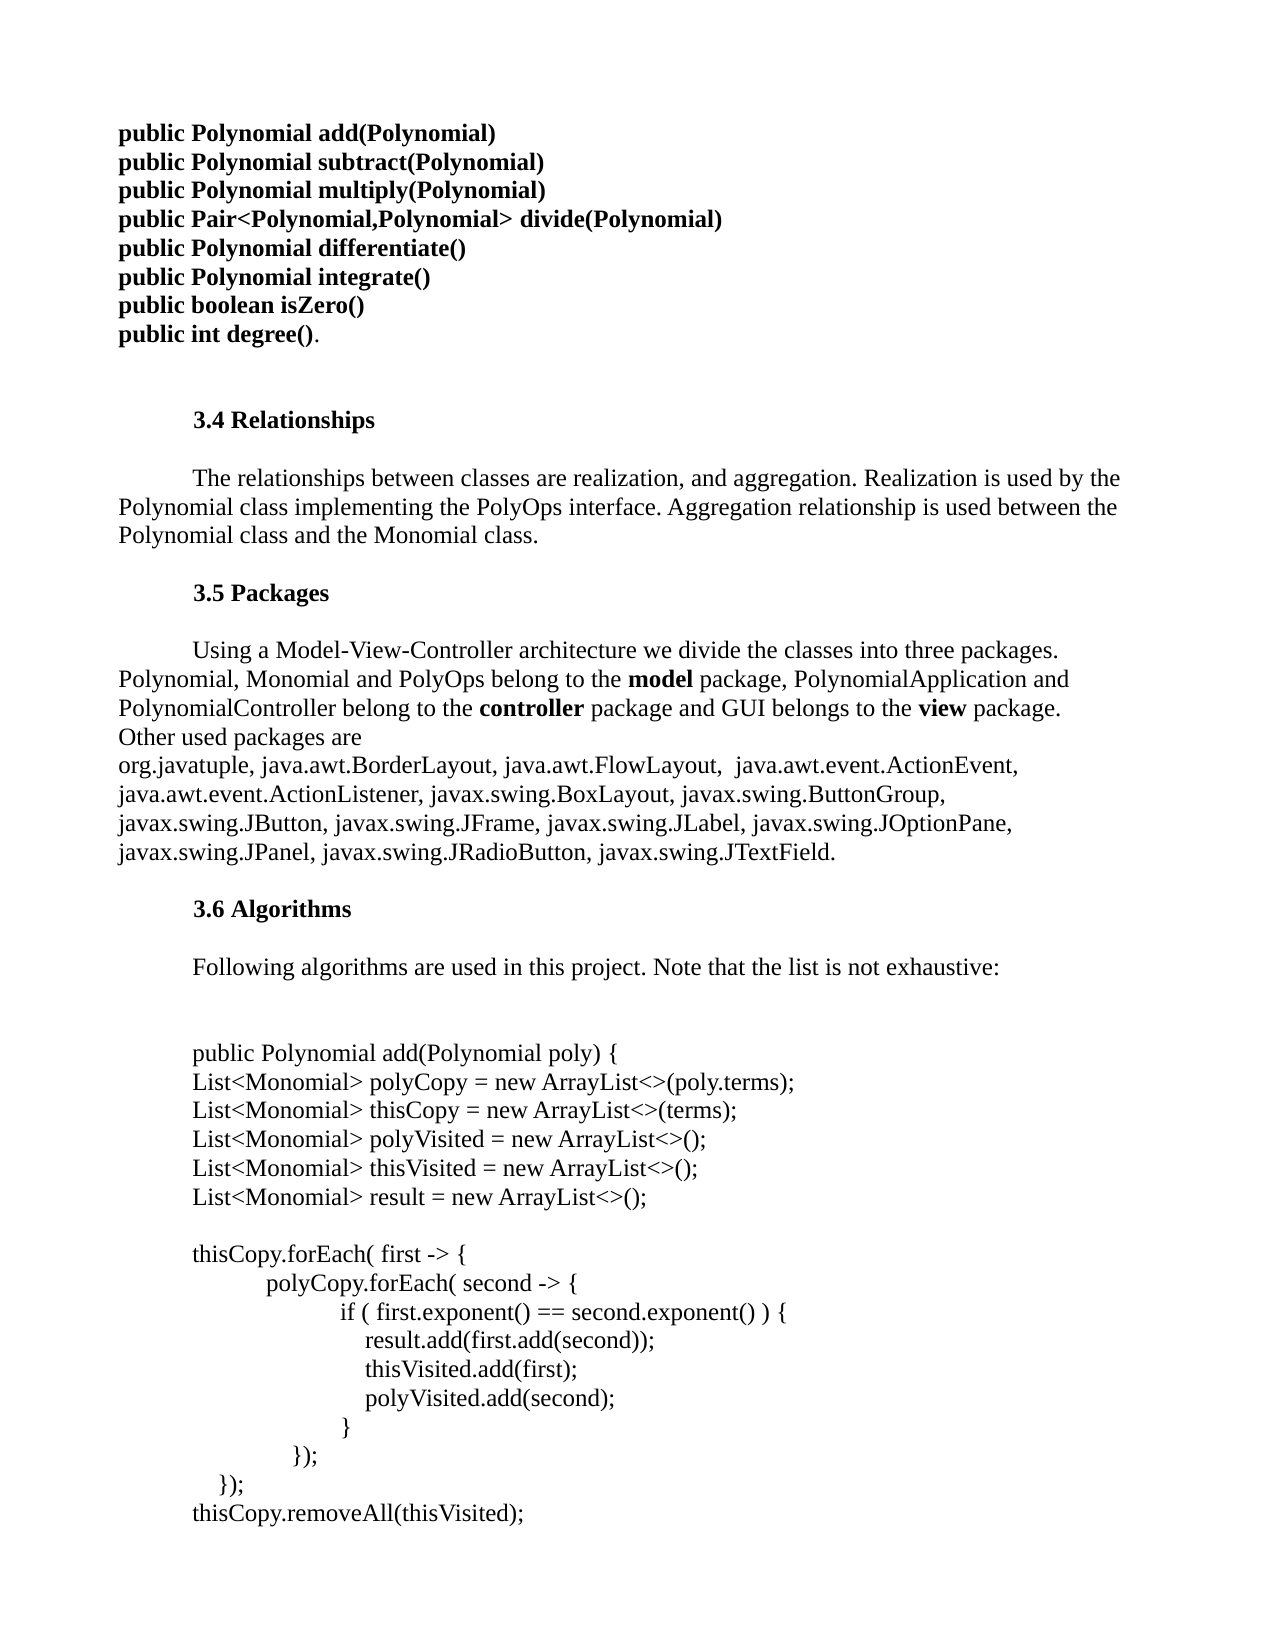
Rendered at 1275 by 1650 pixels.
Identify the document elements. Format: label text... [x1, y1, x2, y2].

text polyCopy.forEach( second -> { [118, 1268, 1157, 1297]
text polyVisited.add(second); [118, 1383, 1157, 1412]
text public Pair<Polynomial,Polynomial> divide(Polynomial) [118, 204, 1157, 233]
text List<Monomial> polyCopy = new ArrayList<>(poly.terms); [118, 1067, 1157, 1096]
text public int degree(). [118, 319, 1157, 348]
text public Polynomial differentiate() [118, 233, 1157, 262]
text org.javatuple, java.awt.BorderLayout, java.awt.FlowLayout, java.awt.event.ActionEvent, java.awt.event.ActionListener, javax.swing.BoxLayout, javax.swing.ButtonGroup, javax.swing.JButton, javax.swing.JFrame, javax.swing.JLabel, javax.swing.JOptionPane, javax.swing.JPanel, javax.swing.JRadioButton, javax.swing.JTextField. [118, 751, 1157, 866]
text } [118, 1412, 1157, 1441]
text Other used packages are [118, 722, 1157, 751]
text }); [118, 1469, 1157, 1498]
text result.add(first.add(second)); [118, 1326, 1157, 1354]
text List<Monomial> result = new ArrayList<>(); [118, 1182, 1157, 1211]
text public Polynomial add(Polynomial poly) { [118, 1038, 1157, 1067]
text if ( first.exponent() == second.exponent() ) { [118, 1297, 1157, 1326]
text The relationships between classes are realization, and aggregation. Realization is used by the Polynomial class implementing the PolyOps interface. Aggregation relationship is used between the Polynomial class and the Monomial class. [118, 463, 1157, 549]
text public Polynomial subtract(Polynomial) [118, 147, 1157, 176]
list Relationships [193, 406, 1157, 434]
text public Polynomial integrate() [118, 262, 1157, 291]
text List<Monomial> polyVisited = new ArrayList<>(); [118, 1124, 1157, 1153]
text Using a Model-View-Controller architecture we divide the classes into three packages. [118, 636, 1157, 664]
text public boolean isZero() [118, 291, 1157, 319]
text List<Monomial> thisCopy = new ArrayList<>(terms); [118, 1096, 1157, 1124]
text thisVisited.add(first); [118, 1354, 1157, 1383]
list Packages [193, 578, 1157, 607]
text public Polynomial multiply(Polynomial) [118, 176, 1157, 204]
text thisCopy.removeAll(thisVisited); [118, 1498, 1157, 1527]
text }); [118, 1441, 1157, 1469]
text Polynomial, Monomial and PolyOps belong to the model package, PolynomialApplication and PolynomialController belong to the controller package and GUI belongs to the view package. [118, 664, 1157, 722]
list Algorithms [193, 894, 1157, 923]
text thisCopy.forEach( first -> { [118, 1239, 1157, 1268]
text List<Monomial> thisVisited = new ArrayList<>(); [118, 1153, 1157, 1182]
text Following algorithms are used in this project. Note that the list is not exhaustive: [118, 952, 1157, 981]
text public Polynomial add(Polynomial) [118, 118, 1157, 147]
